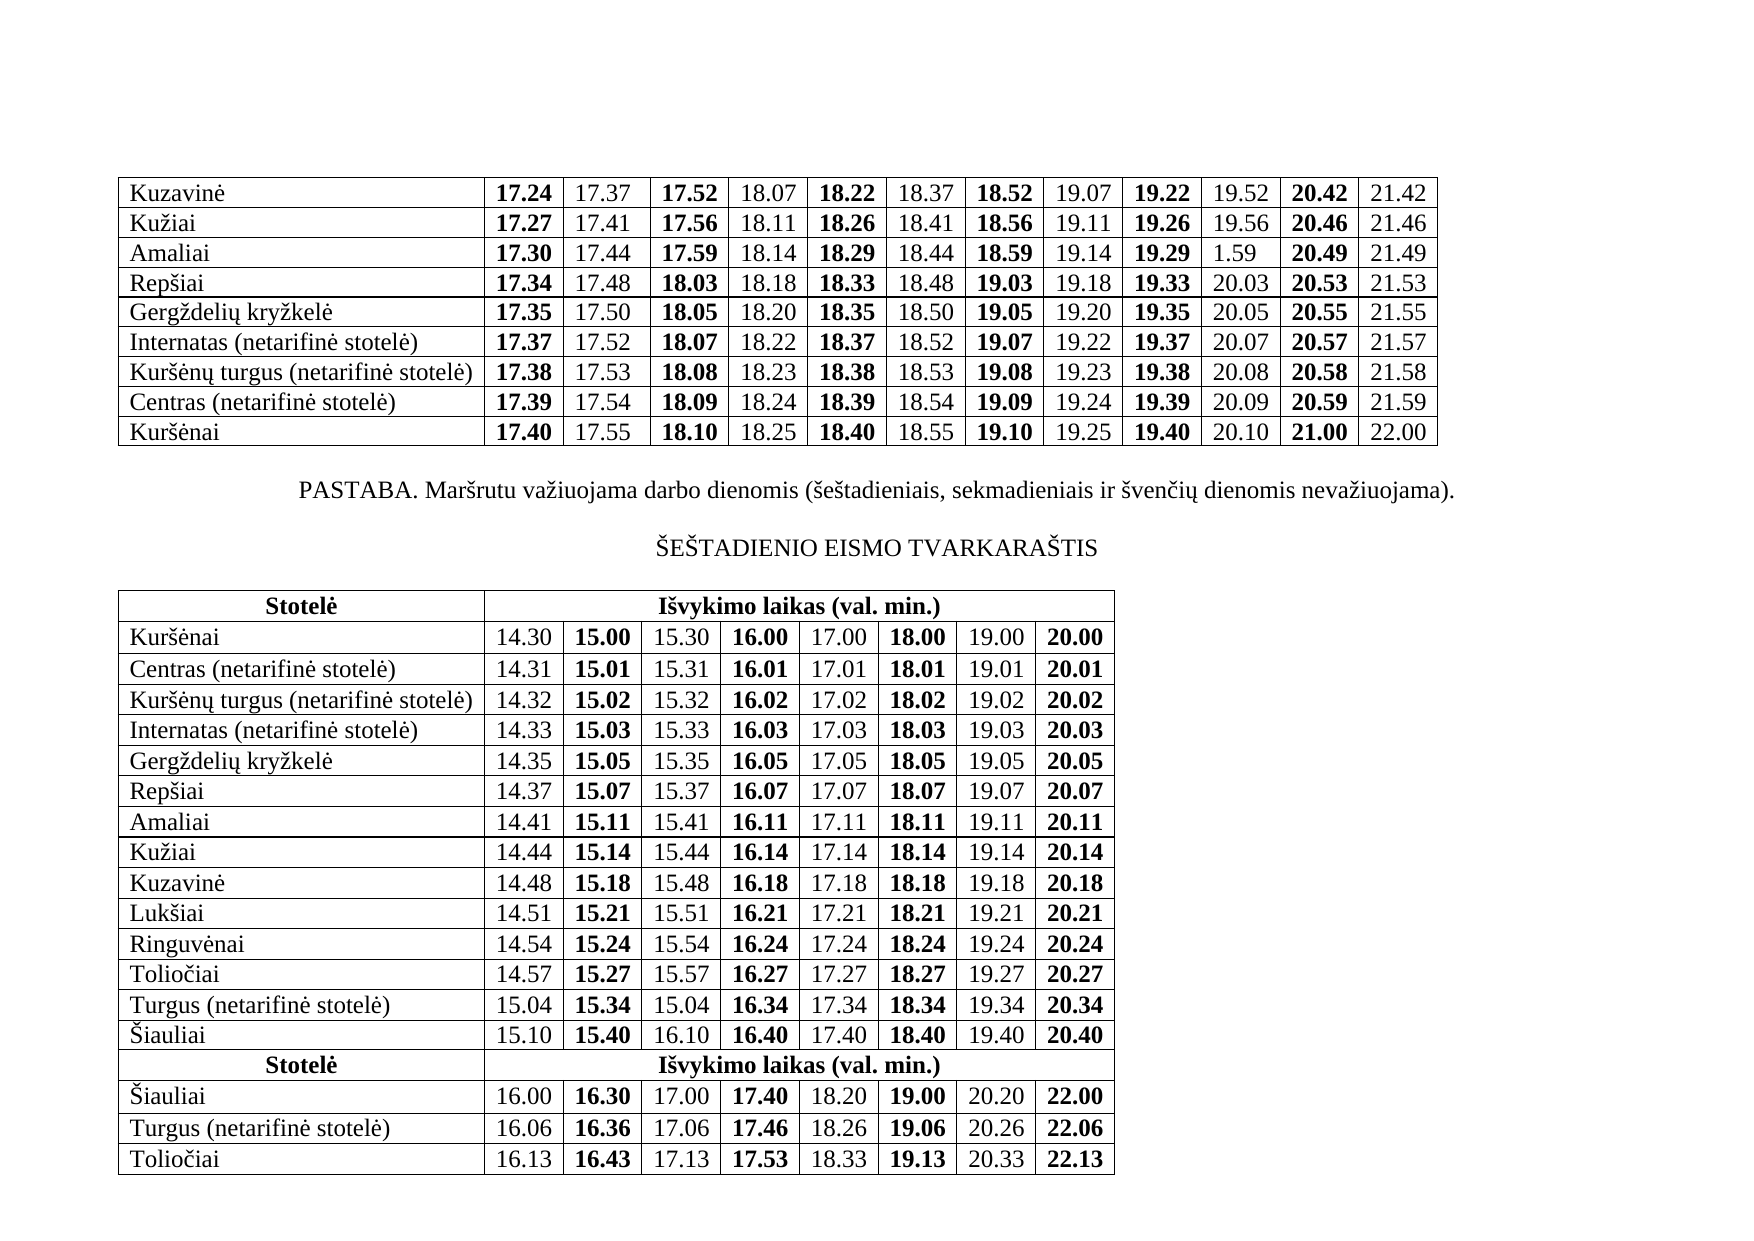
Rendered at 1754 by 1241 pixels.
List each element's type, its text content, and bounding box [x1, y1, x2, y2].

table_cell 19.07 [966, 327, 1043, 356]
table_cell 15.00 [564, 622, 641, 653]
table_cell Kuzavinė [119, 178, 484, 207]
table_cell 18.11 [729, 208, 807, 237]
table_cell 18.48 [887, 268, 965, 296]
table_cell 19.29 [1123, 238, 1201, 267]
table_cell 19.21 [957, 899, 1035, 928]
table_cell 17.38 [485, 357, 563, 386]
table_cell 18.27 [879, 960, 956, 989]
table_cell 17.48 [564, 268, 650, 296]
table_cell 19.11 [957, 807, 1035, 836]
table_cell 18.41 [887, 208, 965, 237]
table_cell 15.02 [564, 685, 641, 714]
table_cell 14.35 [485, 746, 563, 775]
table_cell 18.01 [879, 654, 956, 684]
table_cell 20.57 [1281, 327, 1358, 356]
table_cell 18.55 [887, 417, 965, 445]
table_cell 18.10 [651, 417, 728, 445]
table_cell 18.05 [651, 298, 728, 326]
table_cell 18.26 [800, 1114, 878, 1143]
table_cell 18.25 [729, 417, 807, 445]
table_cell 15.14 [564, 838, 641, 867]
table_cell 16.03 [721, 715, 799, 745]
table_cell 19.24 [957, 929, 1035, 958]
table_cell 21.58 [1359, 357, 1437, 386]
table_cell 17.40 [485, 417, 563, 445]
table_cell 15.34 [564, 990, 641, 1019]
table_cell Stotelė [119, 1050, 484, 1080]
table_cell 16.18 [721, 868, 799, 897]
table_cell 18.34 [879, 990, 956, 1019]
table_cell 15.35 [642, 746, 720, 775]
table_cell 18.44 [887, 238, 965, 267]
table_cell 16.05 [721, 746, 799, 775]
table_cell Išvykimo laikas (val. min.) [485, 1050, 1114, 1080]
table_cell Centras (netarifinė stotelė) [119, 387, 484, 416]
table_cell 1.59 [1202, 238, 1280, 267]
table_header Stotelė [119, 591, 484, 621]
table_cell 17.06 [642, 1114, 720, 1143]
table_cell 20.59 [1281, 387, 1358, 416]
table_cell Ringuvėnai [119, 929, 484, 958]
table_cell 16.30 [564, 1081, 641, 1112]
table_cell 18.35 [808, 298, 886, 326]
table_cell Kužiai [119, 838, 484, 867]
table_cell 16.10 [642, 1021, 720, 1049]
text PASTABA. Maršrutu važiuojama darbo dienomis (šeštadieniais, sekmadieniais ir švenčių dienomis nevažiuojama). [118, 475, 1636, 504]
table_cell 19.35 [1123, 298, 1201, 326]
table_cell Gergždelių kryžkelė [119, 298, 484, 326]
table_cell 14.33 [485, 715, 563, 745]
table_cell 18.22 [729, 327, 807, 356]
table_cell 15.04 [485, 990, 563, 1019]
table_cell Kuršėnų turgus (netarifinė stotelė) [119, 685, 484, 714]
table_cell 21.00 [1281, 417, 1358, 445]
table_cell 17.52 [651, 178, 728, 207]
table_cell 20.20 [957, 1081, 1035, 1112]
table_cell 19.38 [1123, 357, 1201, 386]
table_cell 16.07 [721, 776, 799, 806]
table_cell 19.14 [1044, 238, 1122, 267]
table_cell 18.11 [879, 807, 956, 836]
table_cell 17.53 [721, 1144, 799, 1173]
table_cell 19.22 [1123, 178, 1201, 207]
table_cell 18.52 [887, 327, 965, 356]
table_cell 15.30 [642, 622, 720, 653]
table_cell 19.02 [957, 685, 1035, 714]
table_cell 18.29 [808, 238, 886, 267]
table_cell 19.27 [957, 960, 1035, 989]
table_cell 14.37 [485, 776, 563, 806]
table_cell 19.34 [957, 990, 1035, 1019]
table_cell 17.52 [564, 327, 650, 356]
table_cell 18.22 [808, 178, 886, 207]
table_cell 18.37 [808, 327, 886, 356]
table_cell 20.03 [1036, 715, 1114, 745]
table_cell 22.00 [1036, 1081, 1114, 1112]
table_cell 20.01 [1036, 654, 1114, 684]
table_cell 18.23 [729, 357, 807, 386]
table_cell Repšiai [119, 268, 484, 296]
table_cell Kuršėnai [119, 417, 484, 445]
table_cell 18.33 [800, 1144, 878, 1173]
table_cell 20.40 [1036, 1021, 1114, 1049]
table_cell 17.14 [800, 838, 878, 867]
table_cell Lukšiai [119, 899, 484, 928]
table_cell 19.09 [966, 387, 1043, 416]
table_cell 15.24 [564, 929, 641, 958]
table_cell 21.53 [1359, 268, 1437, 296]
table_cell 17.02 [800, 685, 878, 714]
table_cell 17.39 [485, 387, 563, 416]
table_cell 19.25 [1044, 417, 1122, 445]
table_cell 18.33 [808, 268, 886, 296]
table_cell 18.24 [729, 387, 807, 416]
table_cell 16.36 [564, 1114, 641, 1143]
table_cell Internatas (netarifinė stotelė) [119, 715, 484, 745]
table_cell 15.51 [642, 899, 720, 928]
table_cell 18.40 [879, 1021, 956, 1049]
table_cell 17.37 [564, 178, 650, 207]
table_cell 15.33 [642, 715, 720, 745]
table_cell 20.24 [1036, 929, 1114, 958]
table_cell 19.08 [966, 357, 1043, 386]
table_cell 18.09 [651, 387, 728, 416]
table_cell 19.18 [957, 868, 1035, 897]
table_cell 19.07 [957, 776, 1035, 806]
table_cell 14.41 [485, 807, 563, 836]
table_cell 19.10 [966, 417, 1043, 445]
table_cell 20.08 [1202, 357, 1280, 386]
table_cell Šiauliai [119, 1021, 484, 1049]
table_cell 18.39 [808, 387, 886, 416]
table_cell 17.07 [800, 776, 878, 806]
table_cell 15.44 [642, 838, 720, 867]
table_cell 21.42 [1359, 178, 1437, 207]
table_cell 20.07 [1202, 327, 1280, 356]
table_cell 17.03 [800, 715, 878, 745]
table_cell 19.40 [957, 1021, 1035, 1049]
table_cell 17.01 [800, 654, 878, 684]
table_cell 19.23 [1044, 357, 1122, 386]
table_cell Šiauliai [119, 1081, 484, 1112]
table_cell 18.21 [879, 899, 956, 928]
table_cell Centras (netarifinė stotelė) [119, 654, 484, 684]
table_cell 15.18 [564, 868, 641, 897]
table_cell 19.14 [957, 838, 1035, 867]
table_cell Internatas (netarifinė stotelė) [119, 327, 484, 356]
table_cell 18.02 [879, 685, 956, 714]
table_cell 20.46 [1281, 208, 1358, 237]
table_cell 17.21 [800, 899, 878, 928]
table_cell 22.06 [1036, 1114, 1114, 1143]
table_cell 18.14 [729, 238, 807, 267]
table_cell 15.21 [564, 899, 641, 928]
table_cell 14.51 [485, 899, 563, 928]
table_cell 15.03 [564, 715, 641, 745]
table_cell 20.00 [1036, 622, 1114, 653]
table_cell 15.48 [642, 868, 720, 897]
table_cell 18.07 [729, 178, 807, 207]
table_cell 17.59 [651, 238, 728, 267]
table_cell 17.24 [485, 178, 563, 207]
table_cell 18.18 [879, 868, 956, 897]
table_cell 18.50 [887, 298, 965, 326]
table_cell 17.18 [800, 868, 878, 897]
table_cell 17.27 [800, 960, 878, 989]
table_cell 17.30 [485, 238, 563, 267]
table_cell 16.00 [721, 622, 799, 653]
table_cell 18.14 [879, 838, 956, 867]
table_cell 18.54 [887, 387, 965, 416]
table_cell 19.07 [1044, 178, 1122, 207]
table_cell 15.32 [642, 685, 720, 714]
table_cell 16.11 [721, 807, 799, 836]
table_cell 17.05 [800, 746, 878, 775]
table_cell 16.02 [721, 685, 799, 714]
table_cell 20.53 [1281, 268, 1358, 296]
table_cell 17.41 [564, 208, 650, 237]
table_cell 15.01 [564, 654, 641, 684]
table_cell 20.09 [1202, 387, 1280, 416]
table_cell 16.40 [721, 1021, 799, 1049]
table_cell 15.41 [642, 807, 720, 836]
table_cell 15.57 [642, 960, 720, 989]
table_cell 15.04 [642, 990, 720, 1019]
table_cell Gergždelių kryžkelė [119, 746, 484, 775]
table_cell 17.27 [485, 208, 563, 237]
table_cell 17.34 [800, 990, 878, 1019]
table_cell 19.22 [1044, 327, 1122, 356]
table_cell 22.13 [1036, 1144, 1114, 1173]
table_cell 17.56 [651, 208, 728, 237]
table_cell 19.03 [966, 268, 1043, 296]
table_cell 15.11 [564, 807, 641, 836]
table_cell 19.00 [879, 1081, 956, 1112]
table_cell 15.05 [564, 746, 641, 775]
table_cell 16.43 [564, 1144, 641, 1173]
table_cell 18.03 [651, 268, 728, 296]
table_cell 17.50 [564, 298, 650, 326]
table_cell 19.24 [1044, 387, 1122, 416]
table_cell 19.00 [957, 622, 1035, 653]
table_cell Kužiai [119, 208, 484, 237]
table_cell 19.26 [1123, 208, 1201, 237]
table_cell 18.40 [808, 417, 886, 445]
table_cell 20.49 [1281, 238, 1358, 267]
table_cell 18.52 [966, 178, 1043, 207]
table_cell 19.11 [1044, 208, 1122, 237]
table_cell 21.57 [1359, 327, 1437, 356]
table_cell 18.07 [651, 327, 728, 356]
table_cell 16.21 [721, 899, 799, 928]
table_cell 19.05 [966, 298, 1043, 326]
table_cell 17.34 [485, 268, 563, 296]
table_cell 19.13 [879, 1144, 956, 1173]
table_cell 19.06 [879, 1114, 956, 1143]
table_cell 16.06 [485, 1114, 563, 1143]
table_cell 19.56 [1202, 208, 1280, 237]
table_cell 20.05 [1036, 746, 1114, 775]
table_cell 20.18 [1036, 868, 1114, 897]
table_cell 19.20 [1044, 298, 1122, 326]
table_cell 16.00 [485, 1081, 563, 1112]
table_cell 20.27 [1036, 960, 1114, 989]
table_cell 14.57 [485, 960, 563, 989]
table_cell Amaliai [119, 238, 484, 267]
table_cell 18.59 [966, 238, 1043, 267]
table_cell 17.44 [564, 238, 650, 267]
table_cell 18.38 [808, 357, 886, 386]
table_cell 17.24 [800, 929, 878, 958]
table_cell 20.26 [957, 1114, 1035, 1143]
table_cell 21.46 [1359, 208, 1437, 237]
table_cell 18.07 [879, 776, 956, 806]
table_cell 17.40 [800, 1021, 878, 1049]
table_cell 20.42 [1281, 178, 1358, 207]
table_cell 18.05 [879, 746, 956, 775]
table_cell 20.55 [1281, 298, 1358, 326]
table_cell 18.08 [651, 357, 728, 386]
table_cell Toliočiai [119, 1144, 484, 1173]
table_cell 19.03 [957, 715, 1035, 745]
table_cell 14.32 [485, 685, 563, 714]
table_cell 15.31 [642, 654, 720, 684]
table_cell 20.07 [1036, 776, 1114, 806]
table_cell 18.26 [808, 208, 886, 237]
table_cell 20.02 [1036, 685, 1114, 714]
table_cell 19.52 [1202, 178, 1280, 207]
table_cell Turgus (netarifinė stotelė) [119, 990, 484, 1019]
table_cell 19.40 [1123, 417, 1201, 445]
table_cell Kuršėnų turgus (netarifinė stotelė) [119, 357, 484, 386]
table_cell 20.11 [1036, 807, 1114, 836]
table_cell 20.58 [1281, 357, 1358, 386]
table_cell 15.54 [642, 929, 720, 958]
table_cell 15.10 [485, 1021, 563, 1049]
table_cell 17.00 [800, 622, 878, 653]
table_cell 17.37 [485, 327, 563, 356]
table_cell 18.56 [966, 208, 1043, 237]
table_cell 16.13 [485, 1144, 563, 1173]
table_cell 17.00 [642, 1081, 720, 1112]
table_cell 19.39 [1123, 387, 1201, 416]
table_cell 16.27 [721, 960, 799, 989]
table_cell 17.35 [485, 298, 563, 326]
table_cell 17.55 [564, 417, 650, 445]
table_cell 17.53 [564, 357, 650, 386]
text ŠEŠTADIENIO EISMO TVARKARAŠTIS [118, 533, 1636, 561]
table_cell 16.24 [721, 929, 799, 958]
table_cell 19.05 [957, 746, 1035, 775]
table_cell 17.13 [642, 1144, 720, 1173]
table_cell 17.54 [564, 387, 650, 416]
table_cell 18.24 [879, 929, 956, 958]
table_cell Repšiai [119, 776, 484, 806]
table_cell 16.01 [721, 654, 799, 684]
table_cell 14.48 [485, 868, 563, 897]
table_cell 14.44 [485, 838, 563, 867]
table_cell 18.20 [729, 298, 807, 326]
table_cell 18.03 [879, 715, 956, 745]
table_cell 20.05 [1202, 298, 1280, 326]
table_cell 18.53 [887, 357, 965, 386]
table_cell Kuršėnai [119, 622, 484, 653]
table_cell 19.37 [1123, 327, 1201, 356]
table_cell 16.34 [721, 990, 799, 1019]
table_cell Turgus (netarifinė stotelė) [119, 1114, 484, 1143]
table_cell 19.33 [1123, 268, 1201, 296]
table_cell 19.18 [1044, 268, 1122, 296]
table_cell 19.01 [957, 654, 1035, 684]
table_cell 20.34 [1036, 990, 1114, 1019]
table_header Išvykimo laikas (val. min.) [485, 591, 1114, 621]
table_cell 14.30 [485, 622, 563, 653]
table_cell Amaliai [119, 807, 484, 836]
table_cell 18.18 [729, 268, 807, 296]
table_cell 20.10 [1202, 417, 1280, 445]
table_cell 18.37 [887, 178, 965, 207]
table_cell 17.40 [721, 1081, 799, 1112]
table_cell 20.14 [1036, 838, 1114, 867]
table_cell 21.59 [1359, 387, 1437, 416]
table_cell 15.37 [642, 776, 720, 806]
table_cell 21.55 [1359, 298, 1437, 326]
table_cell 20.21 [1036, 899, 1114, 928]
table_cell 17.46 [721, 1114, 799, 1143]
table_cell 16.14 [721, 838, 799, 867]
table_cell 18.20 [800, 1081, 878, 1112]
table_cell 22.00 [1359, 417, 1437, 445]
table_cell Toliočiai [119, 960, 484, 989]
table_cell 17.11 [800, 807, 878, 836]
table_cell Kuzavinė [119, 868, 484, 897]
table_cell 14.54 [485, 929, 563, 958]
table_cell 15.40 [564, 1021, 641, 1049]
table_cell 15.07 [564, 776, 641, 806]
table_cell 21.49 [1359, 238, 1437, 267]
table_cell 20.03 [1202, 268, 1280, 296]
table_cell 18.00 [879, 622, 956, 653]
table_cell 20.33 [957, 1144, 1035, 1173]
table_cell 14.31 [485, 654, 563, 684]
table_cell 15.27 [564, 960, 641, 989]
